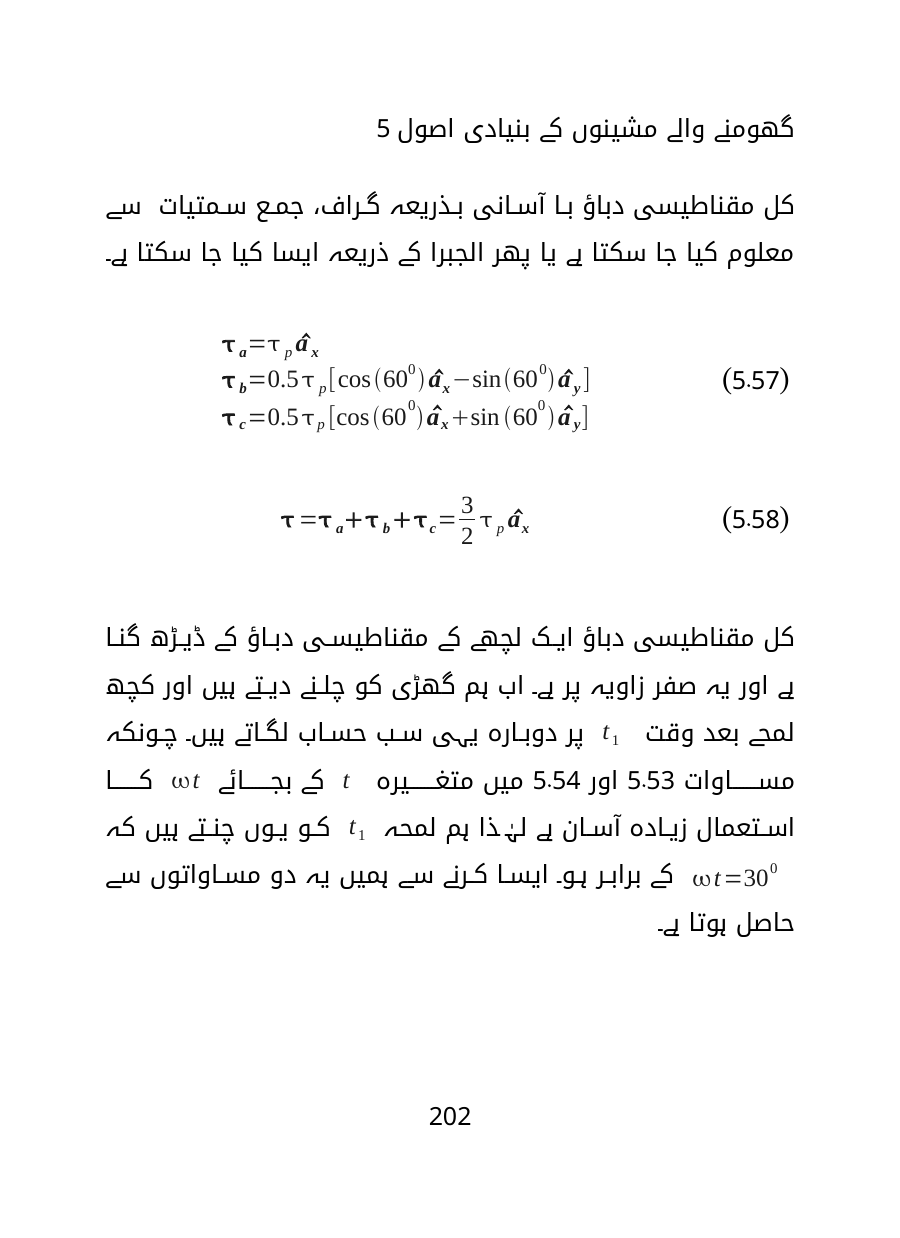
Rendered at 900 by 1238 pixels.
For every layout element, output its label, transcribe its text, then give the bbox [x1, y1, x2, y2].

text کل مقناطیسی دباؤ ایک لچھے کے مقناطیسی دباؤ کے ڈیڑھ گنا ہے اور یہ صفر زاویہ پر ہے۔ اب ہم گھڑی کو چلنے دیتے ہیں اور کچھ لمحے بعد وقت پر دوبارہ یہی سب حساب لگاتے ہیں۔ چونکہ مساوات 5.53 اور 5.54 میں متغیرہ کے بجائےکا استعمال زیادہ آسان ہے لہٰذا ہم لمحہکو یوں چنتے ہیں کہ کے برابر ہو۔ ایسا کرنے سے ہمیں یہ دو مساواتوں سے حاصل ہوتا ہے۔ [105, 615, 795, 947]
table_header [105, 485, 697, 568]
table_header (5.58) [697, 485, 795, 568]
table_header (5.57) [699, 324, 795, 451]
text کل مقناطیسی دباؤ با آسانی بذریعہ گراف، جمع سمتیات سے معلوم کیا جا سکتا ہے یا پھر الجبرا کے ذریعہ ایسا کیا جا سکتا ہے۔ [105, 182, 795, 277]
table_header [105, 324, 699, 451]
